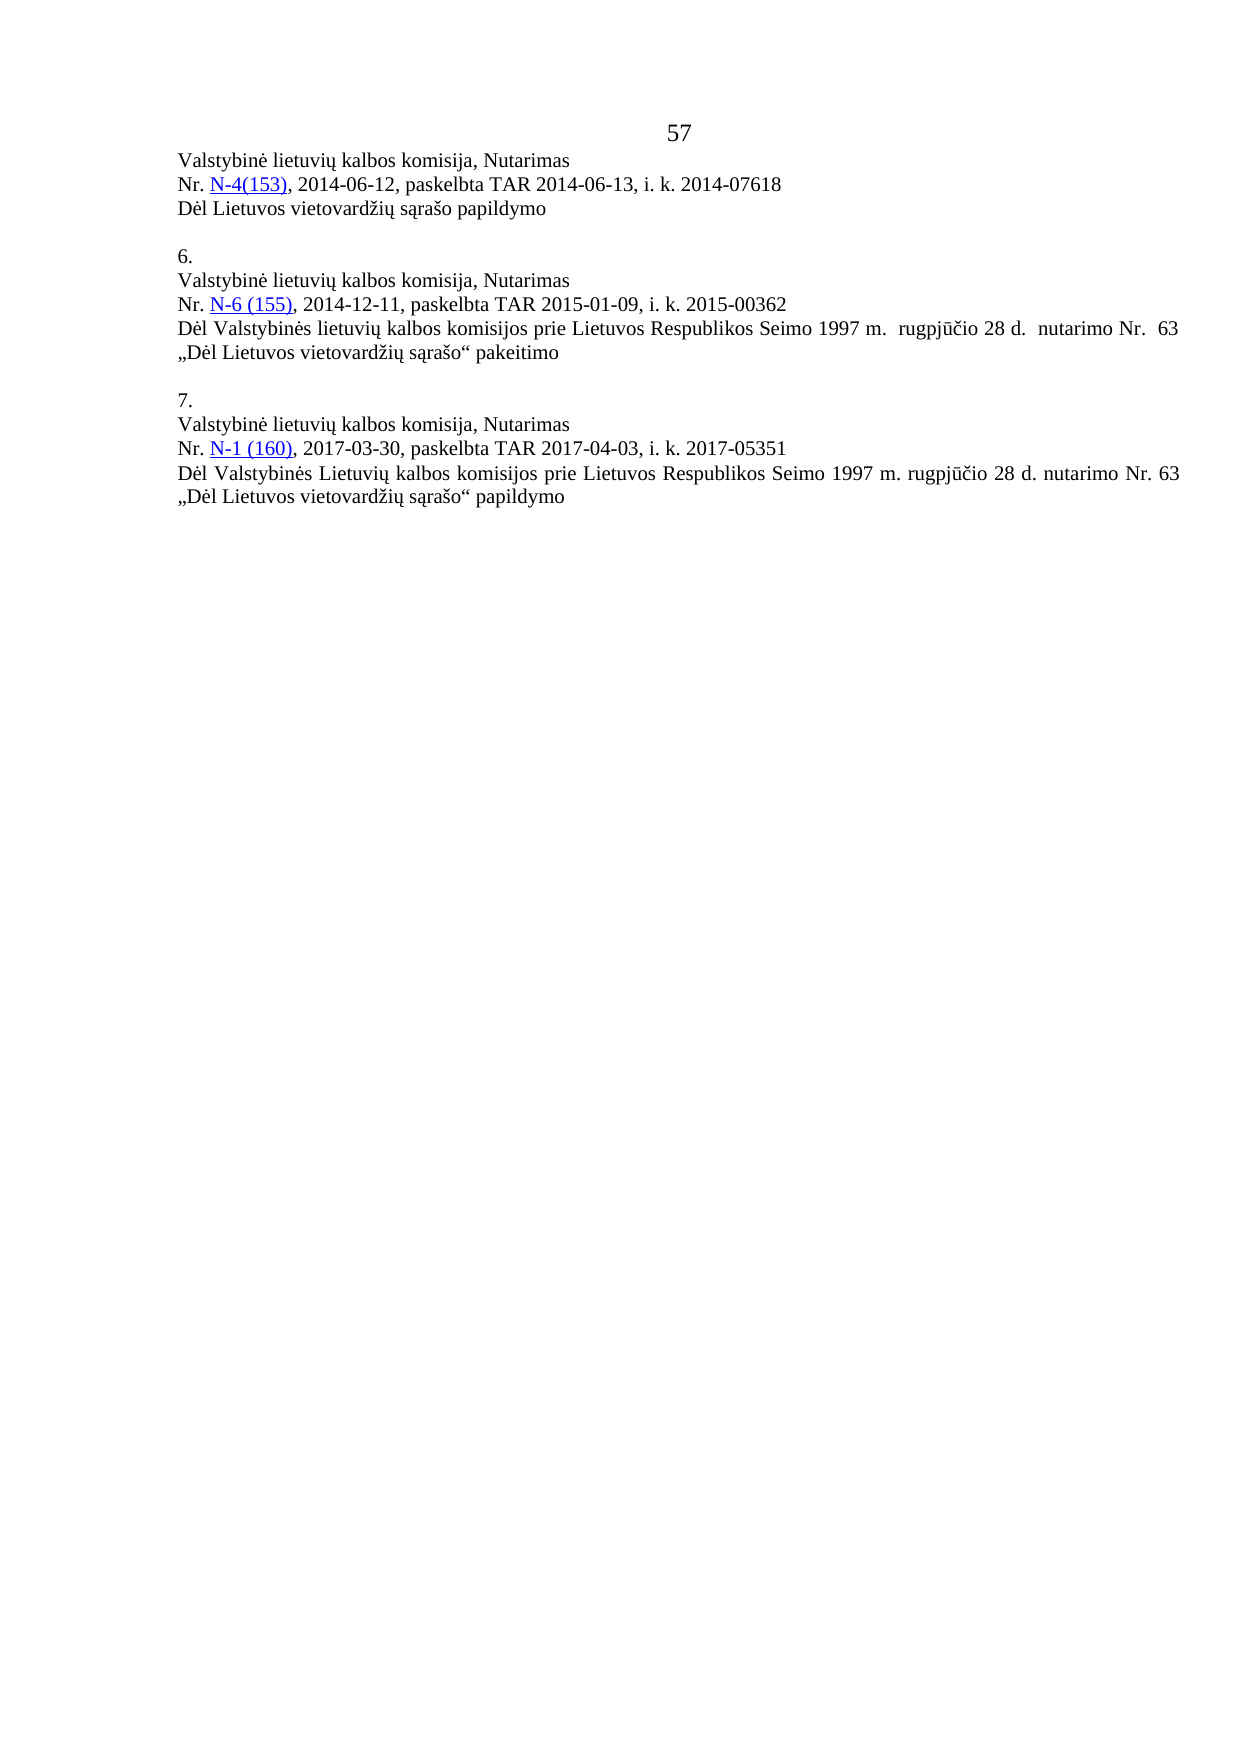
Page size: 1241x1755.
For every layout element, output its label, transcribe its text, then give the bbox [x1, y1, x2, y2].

text Dėl Lietuvos vietovardžių sąrašo papildymo [177, 196, 1181, 220]
text Valstybinė lietuvių kalbos komisija, Nutarimas [177, 268, 1181, 292]
text Dėl Valstybinės Lietuvių kalbos komisijos prie Lietuvos Respublikos Seimo 1997 m. rugpjūčio 28 d. nutarimo Nr. 63 „Dėl Lietuvos vietovardžių sąrašo“ papildymo [177, 460, 1181, 508]
text 6. [177, 244, 1181, 268]
text 7. [177, 388, 1181, 412]
text Nr. N-6 (155), 2014-12-11, paskelbta TAR 2015-01-09, i. k. 2015-00362 [177, 292, 1181, 316]
text Dėl Valstybinės lietuvių kalbos komisijos prie Lietuvos Respublikos Seimo 1997 m. rugpjūčio 28 d. nutarimo Nr. 63 „Dėl Lietuvos vietovardžių sąrašo“ pakeitimo [177, 316, 1181, 364]
text Valstybinė lietuvių kalbos komisija, Nutarimas [177, 148, 1181, 172]
text Valstybinė lietuvių kalbos komisija, Nutarimas [177, 412, 1181, 436]
text Nr. N-1 (160), 2017-03-30, paskelbta TAR 2017-04-03, i. k. 2017-05351 [177, 436, 1181, 460]
text Nr. N-4(153), 2014-06-12, paskelbta TAR 2014-06-13, i. k. 2014-07618 [177, 172, 1181, 196]
